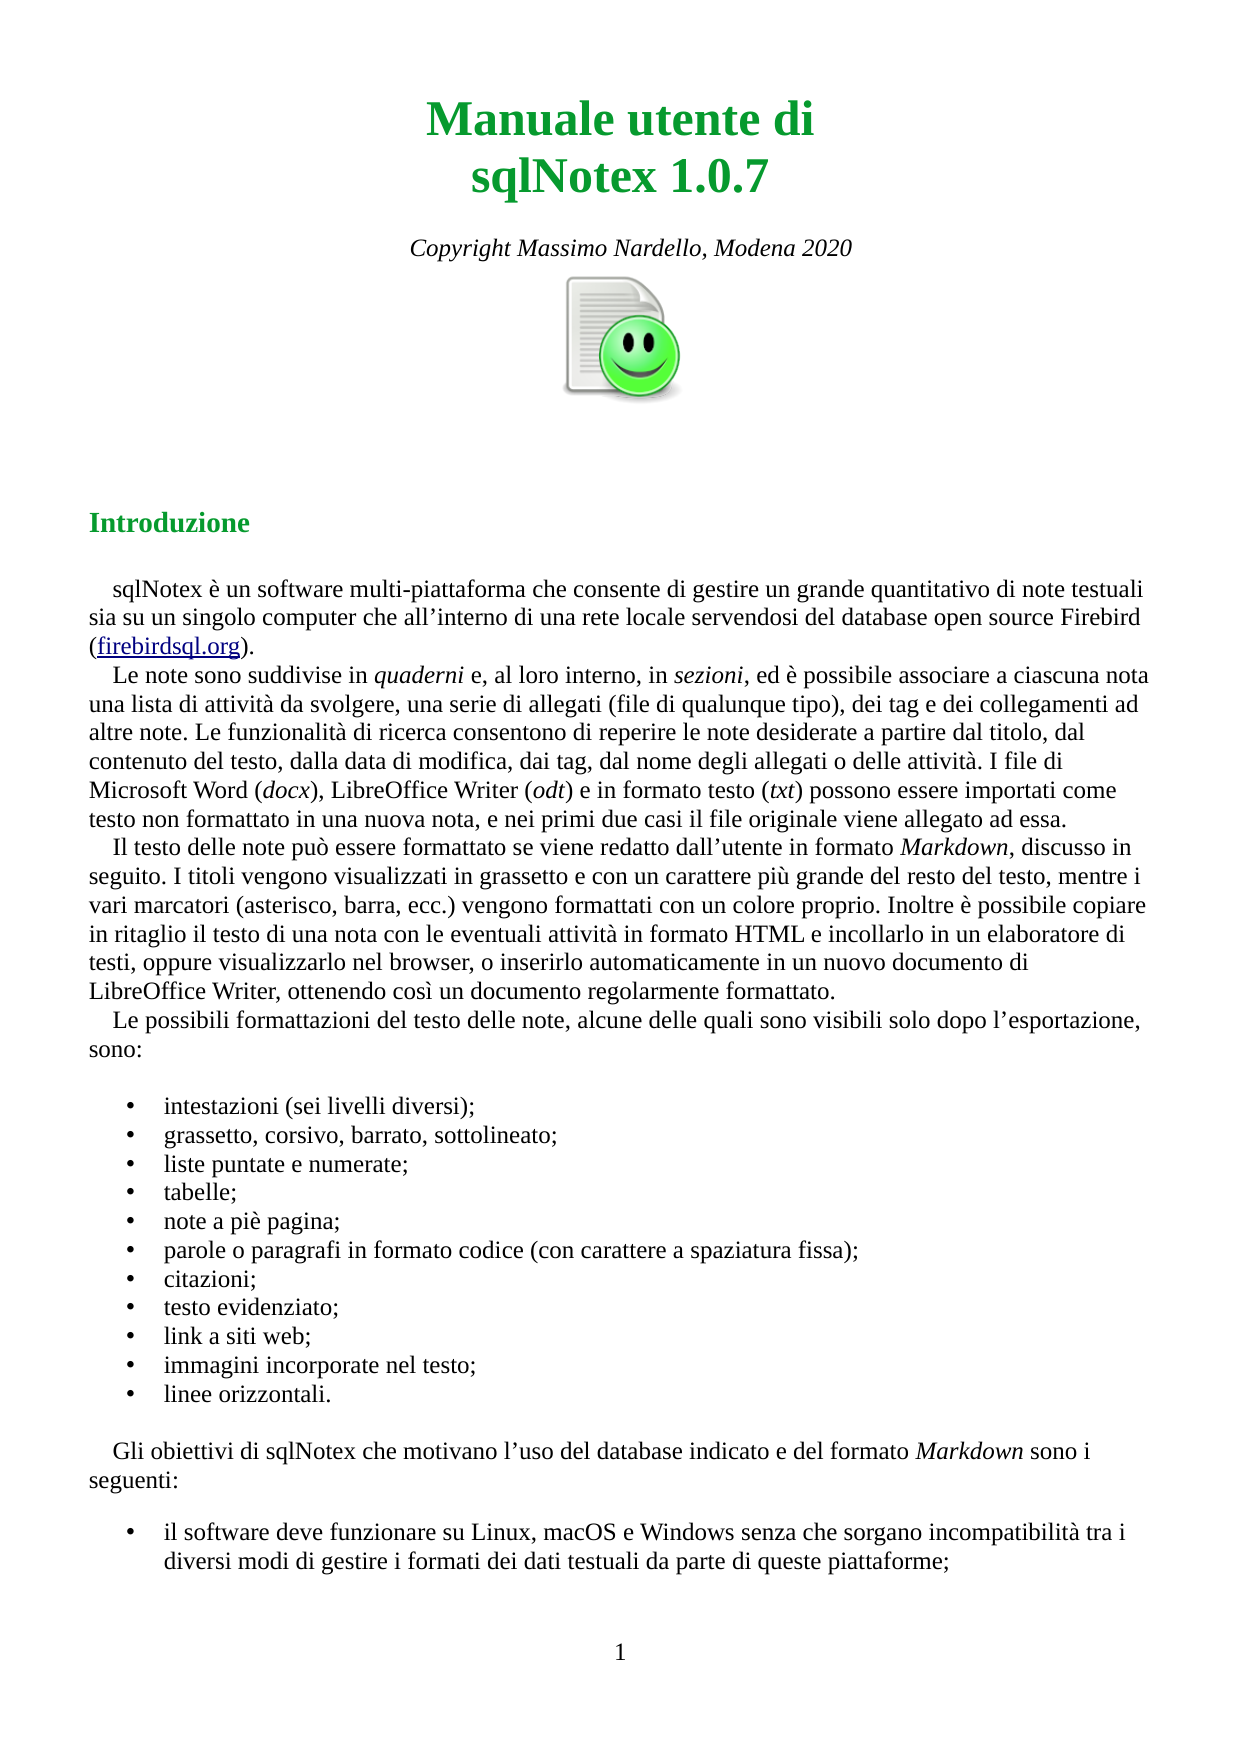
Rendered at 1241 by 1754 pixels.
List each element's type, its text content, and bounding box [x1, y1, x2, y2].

list il software deve funzionare su Linux, macOS e Windows senza che sorgano incompatibilità tra i diversi modi di gestire i formati dei dati testuali da parte di queste piattaforme; [126, 1517, 1152, 1575]
list tabelle; [126, 1177, 1152, 1206]
list link a siti web; [126, 1321, 1152, 1350]
list immagini incorporate nel testo; [126, 1350, 1152, 1379]
list linee orizzontali. [126, 1379, 1152, 1407]
picture [553, 270, 687, 405]
text Gli obiettivi di sqlNotex che motivano l’uso del database indicato e del formato Markdown sono i seguenti: [88, 1436, 1152, 1494]
list intestazioni (sei livelli diversi); [126, 1091, 1152, 1120]
list grassetto, corsivo, barrato, sottolineato; [126, 1120, 1152, 1149]
text Copyright Massimo Nardello, Modena 2020 [88, 233, 1152, 262]
text sqlNotex è un software multi-piattaforma che consente di gestire un grande quantitativo di note testuali sia su un singolo computer che all’interno di una rete locale servendosi del database open source Firebird (firebirdsql.org). [88, 574, 1152, 660]
list note a piè pagina; [126, 1206, 1152, 1235]
subtitle Introduzione [88, 505, 1152, 538]
list parole o paragrafi in formato codice (con carattere a spaziatura fissa); [126, 1235, 1152, 1264]
text Le possibili formattazioni del testo delle note, alcune delle quali sono visibili solo dopo l’esportazione, sono: [88, 1005, 1152, 1062]
title Manuale utente di sqlNotex 1.0.7 [88, 88, 1152, 203]
list liste puntate e numerate; [126, 1149, 1152, 1177]
list testo evidenziato; [126, 1292, 1152, 1321]
text Le note sono suddivise in quaderni e, al loro interno, in sezioni, ed è possibile associare a ciascuna nota una lista di attività da svolgere, una serie di allegati (file di qualunque tipo), dei tag e dei collegamenti ad altre note. Le funzionalità di ricerca consentono di reperire le note desiderate a partire dal titolo, dal contenuto del testo, dalla data di modifica, dai tag, dal nome degli allegati o delle attività. I file di Microsoft Word (docx), LibreOffice Writer (odt) e in formato testo (txt) possono essere importati come testo non formattato in una nuova nota, e nei primi due casi il file originale viene allegato ad essa. [88, 660, 1152, 832]
text Il testo delle note può essere formattato se viene redatto dall’utente in formato Markdown, discusso in seguito. I titoli vengono visualizzati in grassetto e con un carattere più grande del resto del testo, mentre i vari marcatori (asterisco, barra, ecc.) vengono formattati con un colore proprio. Inoltre è possibile copiare in ritaglio il testo di una nota con le eventuali attività in formato HTML e incollarlo in un elaboratore di testi, oppure visualizzarlo nel browser, o inserirlo automaticamente in un nuovo documento di LibreOffice Writer, ottenendo così un documento regolarmente formattato. [88, 832, 1152, 1005]
list citazioni; [126, 1264, 1152, 1292]
